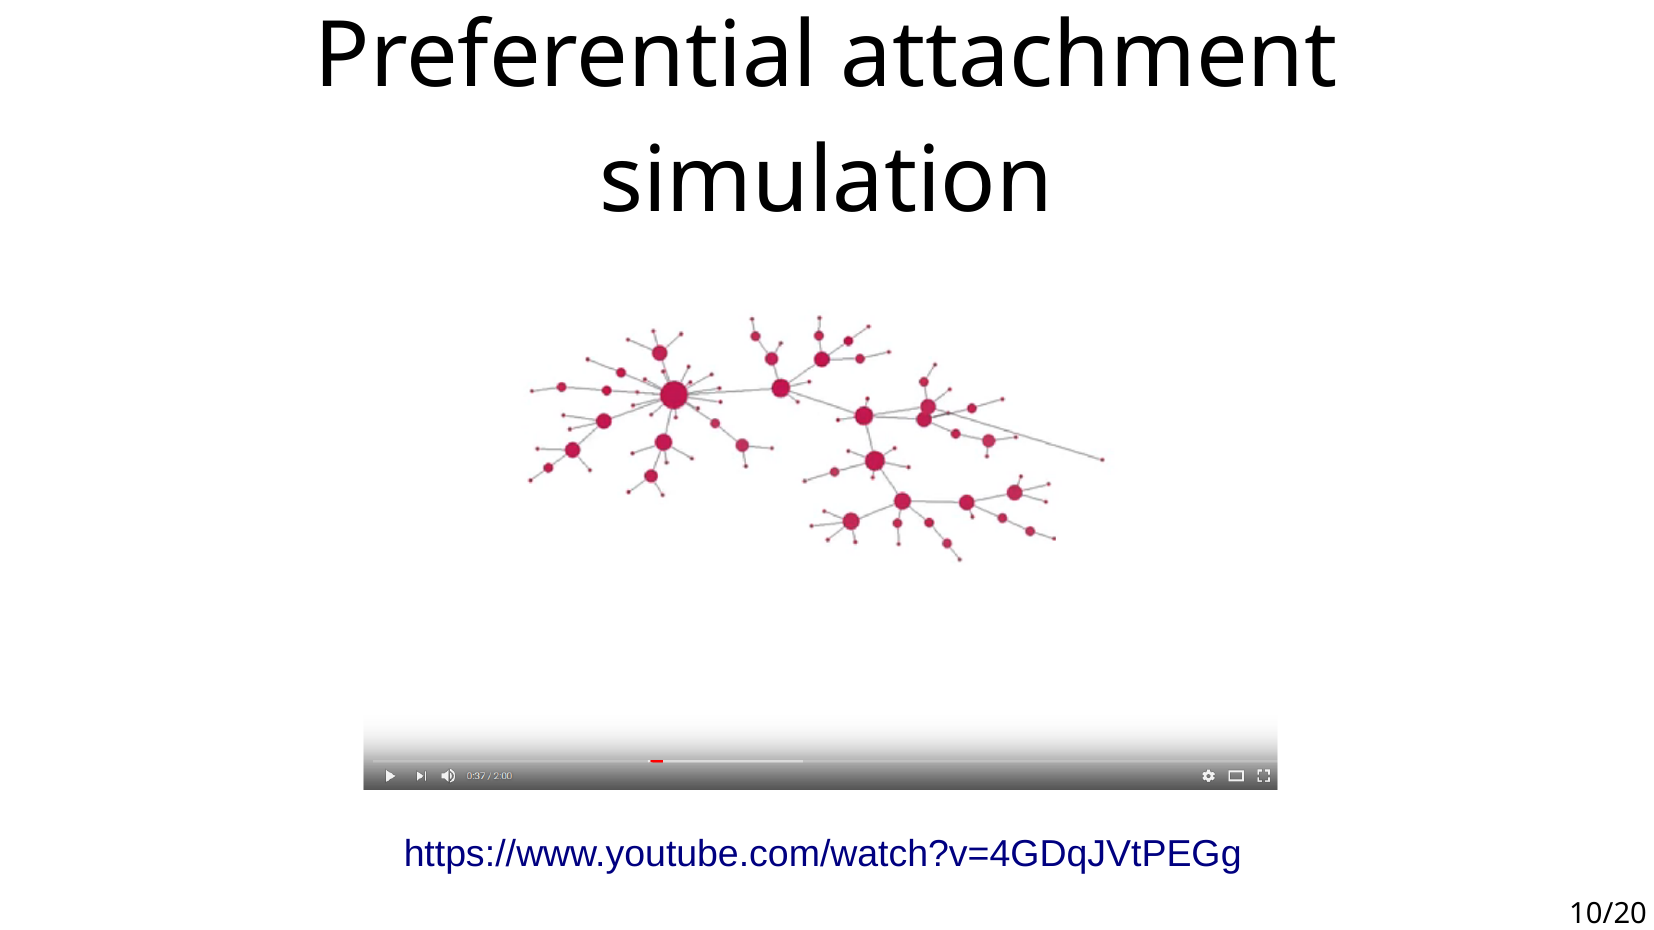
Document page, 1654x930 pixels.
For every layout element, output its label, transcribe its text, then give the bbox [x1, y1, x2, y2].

text_box https://www.youtube.com/watch?v=4GDqJVtPEGg [315, 825, 1342, 882]
title Preferential attachment simulation [82, 1, 1571, 225]
picture [360, 262, 1287, 796]
